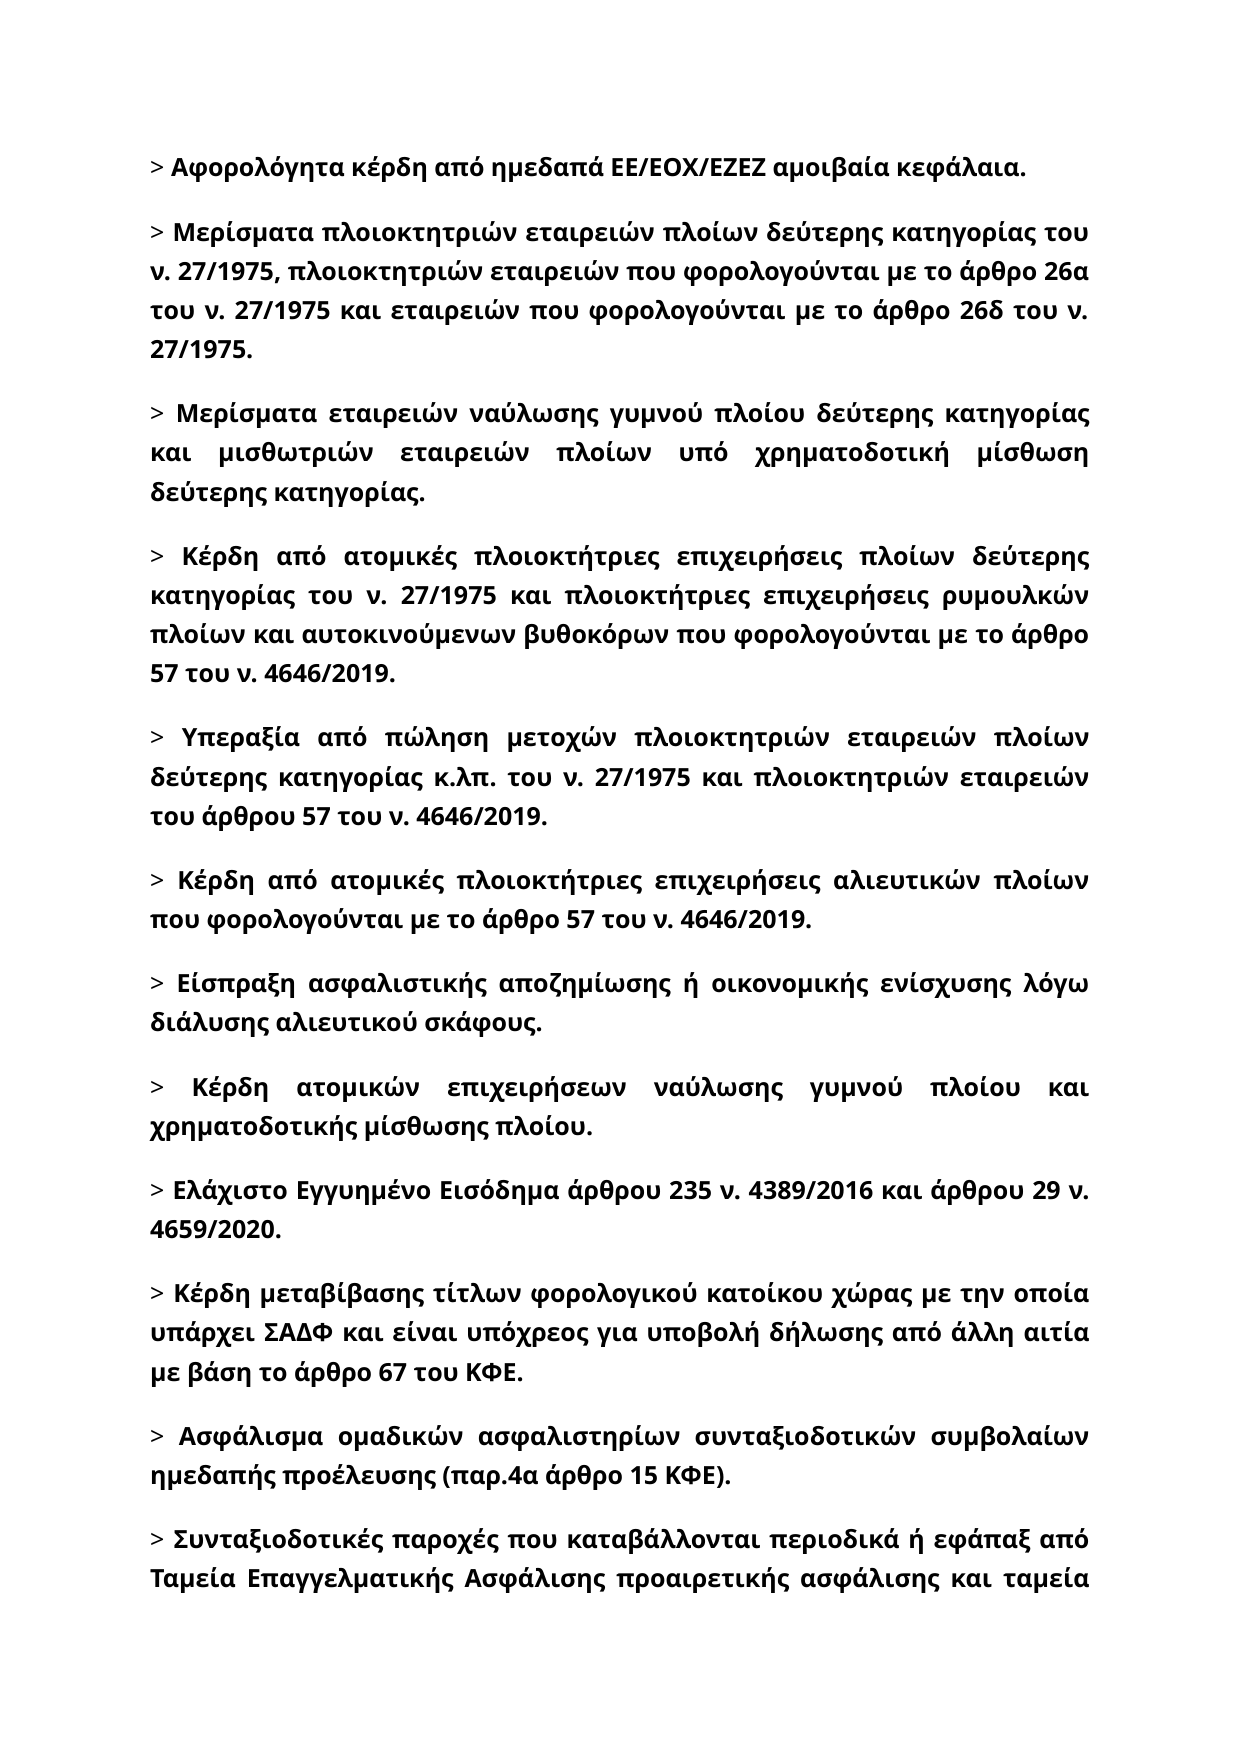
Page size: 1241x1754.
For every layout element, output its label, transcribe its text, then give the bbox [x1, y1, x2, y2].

text > Ελάχιστο Εγγυημένο Εισόδημα άρθρου 235 ν. 4389/2016 και άρθρου 29 ν. 4659/2020. [150, 1172, 1090, 1246]
text > Ασφάλισμα ομαδικών ασφαλιστηρίων συνταξιοδοτικών συμβολαίων ημεδαπής προέλευσης (παρ.4α άρθρο 15 ΚΦΕ). [150, 1418, 1090, 1492]
text > Μερίσματα εταιρειών ναύλωσης γυμνού πλοίου δεύτερης κατηγορίας και μισθωτριών εταιρειών πλοίων υπό χρηματοδοτική μίσθωση δεύτερης κατηγορίας. [150, 396, 1090, 508]
text > Αφορολόγητα κέρδη από ημεδαπά ΕΕ/ΕΟΧ/ΕΖΕΖ αμοιβαία κεφάλαια. [150, 150, 1090, 184]
text > Κέρδη από ατομικές πλοιοκτήτριες επιχειρήσεις αλιευτικών πλοίων που φορολογούνται με το άρθρο 57 του ν. 4646/2019. [150, 862, 1090, 936]
text > Υπεραξία από πώληση μετοχών πλοιοκτητριών εταιρειών πλοίων δεύτερης κατηγορίας κ.λπ. του ν. 27/1975 και πλοιοκτητριών εταιρειών του άρθρου 57 του ν. 4646/2019. [150, 720, 1090, 832]
text > Κέρδη από ατομικές πλοιοκτήτριες επιχειρήσεις πλοίων δεύτερης κατηγορίας του ν. 27/1975 και πλοιοκτήτριες επιχειρήσεις ρυμουλκών πλοίων και αυτοκινούμενων βυθοκόρων που φορολογούνται με το άρθρο 57 του ν. 4646/2019. [150, 538, 1090, 690]
text > Κέρδη μεταβίβασης τίτλων φορολογικού κατοίκου χώρας με την οποία υπάρχει ΣΑΔΦ και είναι υπόχρεος για υποβολή δήλωσης από άλλη αιτία με βάση το άρθρο 67 του ΚΦΕ. [150, 1276, 1090, 1388]
text > Είσπραξη ασφαλιστικής αποζημίωσης ή οικονομικής ενίσχυσης λόγω διάλυσης αλιευτικού σκάφους. [150, 966, 1090, 1039]
text > Κέρδη ατομικών επιχειρήσεων ναύλωσης γυμνού πλοίου και χρηματοδοτικής μίσθωσης πλοίου. [150, 1069, 1090, 1142]
text > Συνταξιοδοτικές παροχές που καταβάλλονται περιοδικά ή εφάπαξ από Ταμεία Επαγγελματικής Ασφάλισης προαιρετικής ασφάλισης και ταμεία [150, 1522, 1090, 1595]
text > Μερίσματα πλοιοκτητριών εταιρειών πλοίων δεύτερης κατηγορίας του ν. 27/1975, πλοιοκτητριών εταιρειών που φορολογούνται με το άρθρο 26α του ν. 27/1975 και εταιρειών που φορολογούνται με το άρθρο 26δ του ν. 27/1975. [150, 214, 1090, 366]
